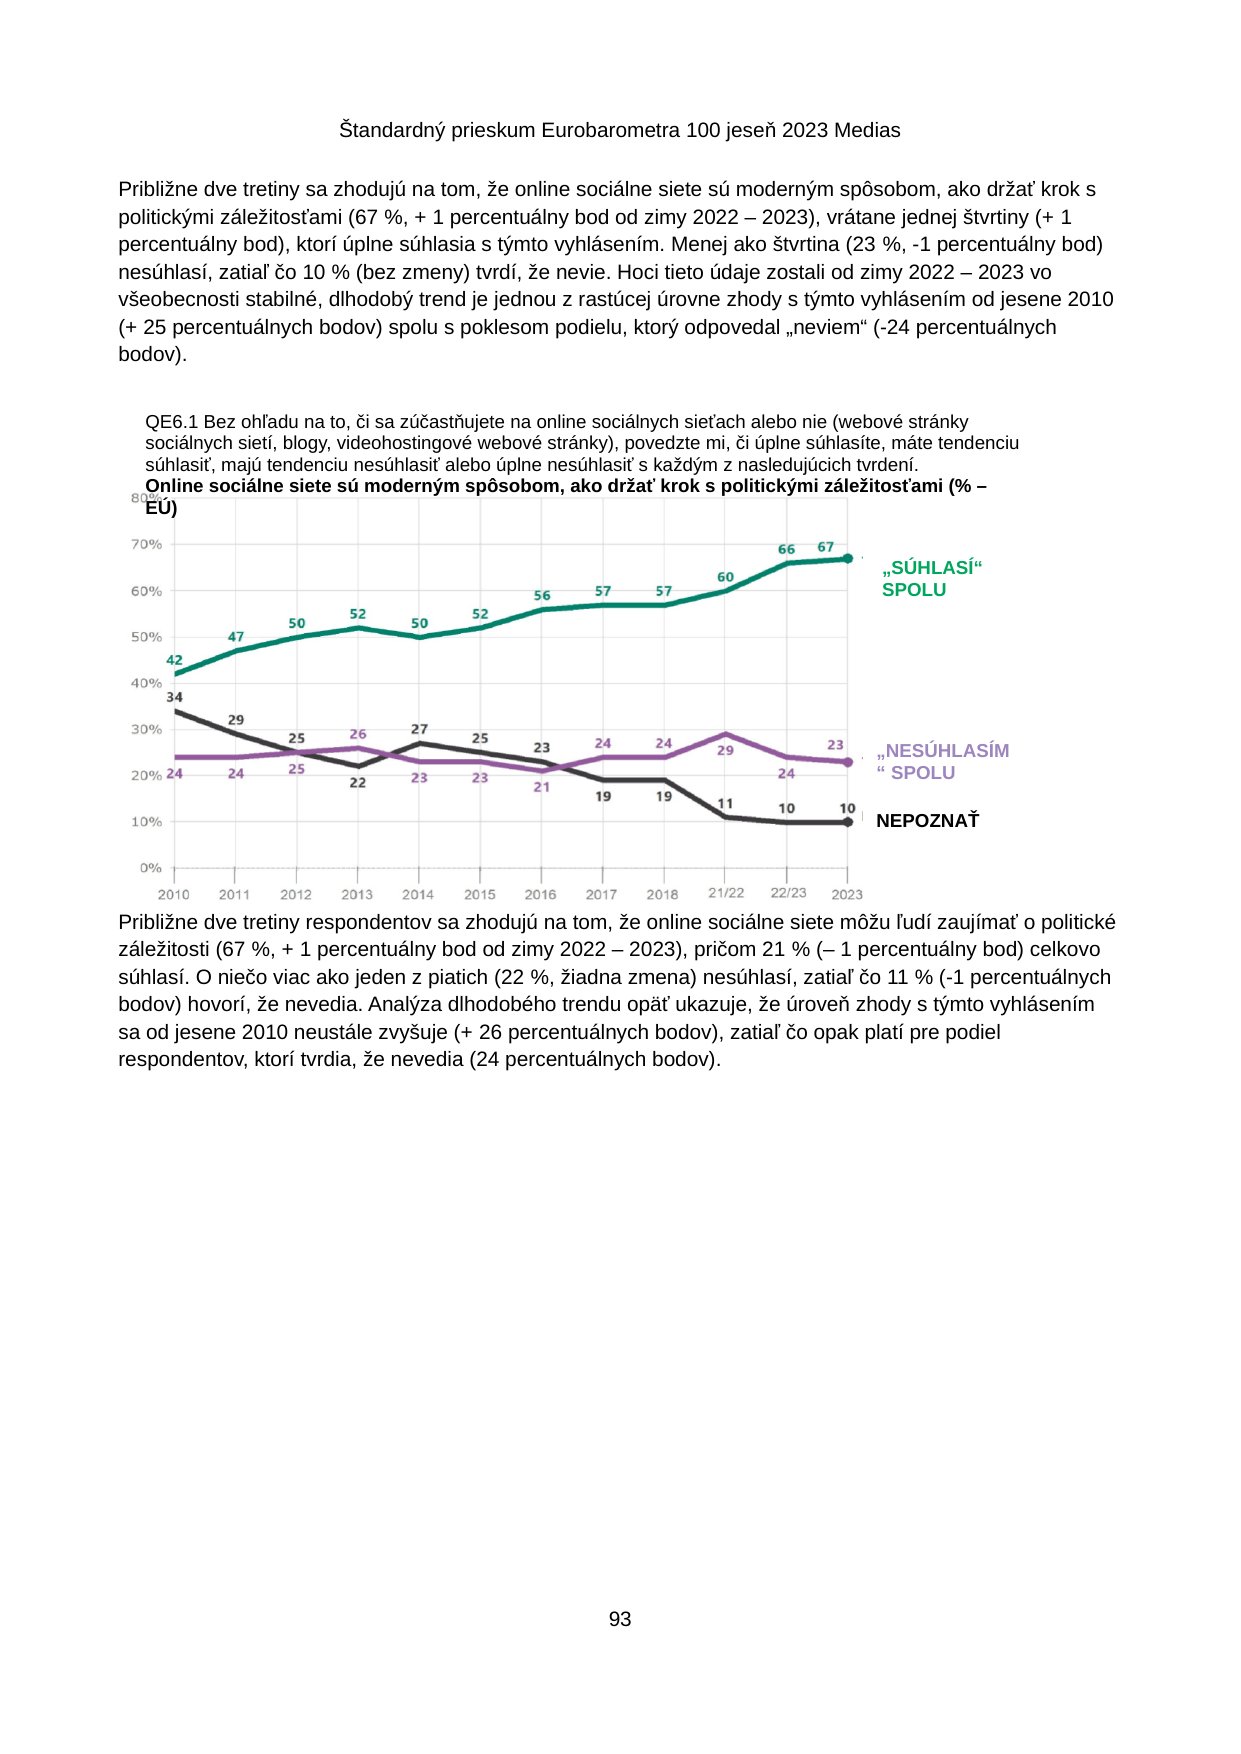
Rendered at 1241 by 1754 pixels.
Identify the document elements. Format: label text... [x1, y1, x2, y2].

text Približne dve tretiny respondentov sa zhodujú na tom, že online sociálne siete môžu ľudí zaujímať o politické záležitosti (67 %, + 1 percentuálny bod od zimy 2022 – 2023), pričom 21 % (– 1 percentuálny bod) celkovo súhlasí. O niečo viac ako jeden z piatich (22 %, žiadna zmena) nesúhlasí, zatiaľ čo 11 % (-1 percentuálnych bodov) hovorí, že nevedia. Analýza dlhodobého trendu opäť ukazuje, že úroveň zhody s týmto vyhlásením sa od jesene 2010 neustále zvyšuje (+ 26 percentuálnych bodov), zatiaľ čo opak platí pre podiel respondentov, ktorí tvrdia, že nevedia (24 percentuálnych bodov). [118, 384, 1122, 1071]
text Približne dve tretiny sa zhodujú na tom, že online sociálne siete sú moderným spôsobom, ako držať krok s politickými záležitosťami (67 %, + 1 percentuálny bod od zimy 2022 – 2023), vrátane jednej štvrtiny (+ 1 percentuálny bod), ktorí úplne súhlasia s týmto vyhlásením. Menej ako štvrtina (23 %, -1 percentuálny bod) nesúhlasí, zatiaľ čo 10 % (bez zmeny) tvrdí, že nevie. Hoci tieto údaje zostali od zimy 2022 – 2023 vo všeobecnosti stabilné, dlhodobý trend je jednou z rastúcej úrovne zhody s týmto vyhlásením od jesene 2010 (+ 25 percentuálnych bodov) spolu s poklesom podielu, ktorý odpovedal „neviem“ (-24 percentuálnych bodov). [118, 177, 1122, 366]
picture [118, 477, 863, 906]
